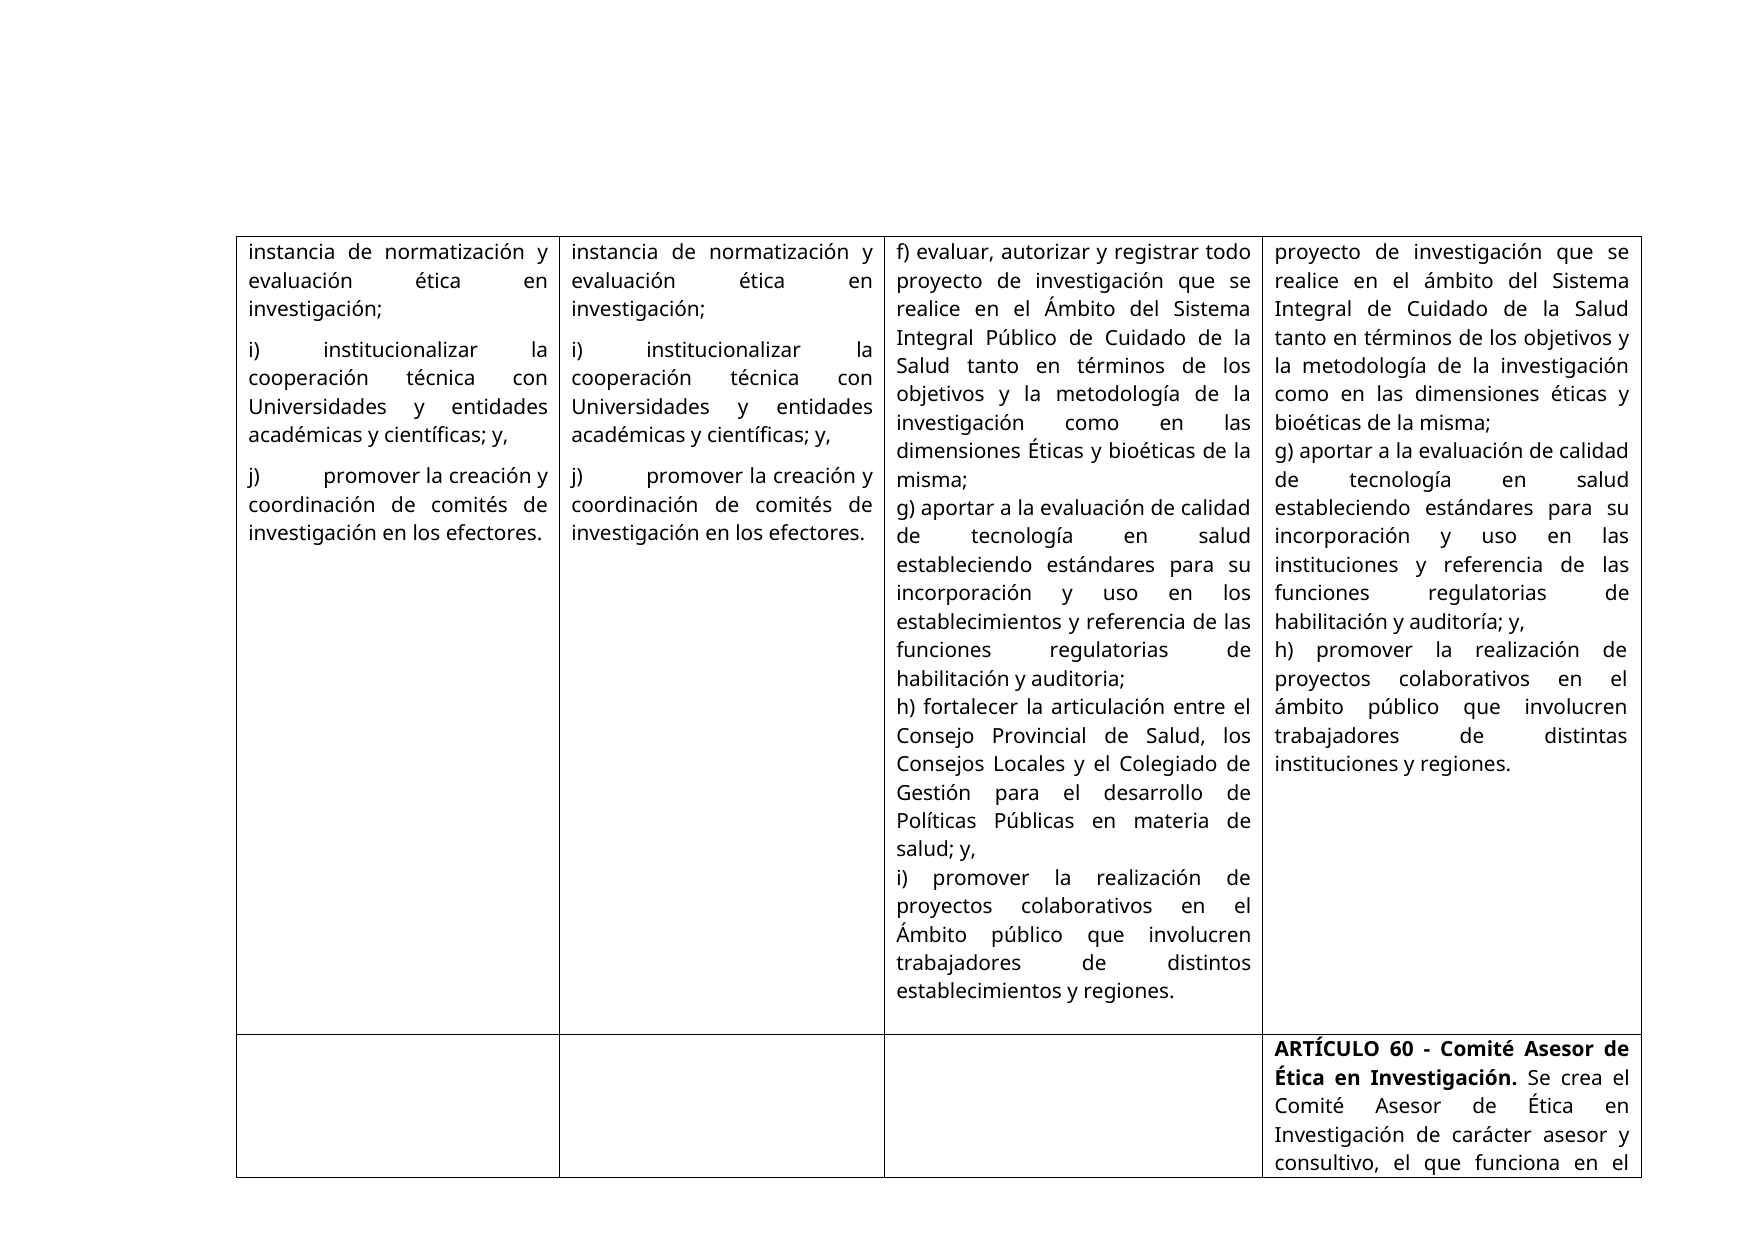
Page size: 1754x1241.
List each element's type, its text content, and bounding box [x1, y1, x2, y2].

table_cell proyecto de investigación que se realice en el ámbito del Sistema Integral de Cuidado de la Salud tanto en términos de los objetivos y la metodología de la investigación como en las dimensiones éticas y bioéticas de la misma; g) aportar a la evaluación de calidad de tecnología en salud estableciendo estándares para su incorporación y uso en las instituciones y referencia de las funciones regulatorias de habilitación y auditoría; y, h) promover la realización de proyectos colaborativos en el ámbito público que involucren trabajadores de distintas instituciones y regiones. [1263, 237, 1641, 1033]
table_cell [885, 1035, 1262, 1177]
table_cell instancia de normatización y evaluación ética en investigación; institucionalizar la cooperación técnica con Universidades y entidades académicas y científicas; y, promover la creación y coordinación de comités de investigación en los efectores. [237, 237, 559, 1033]
table_cell f) evaluar, autorizar y registrar todo proyecto de investigación que se realice en el Ámbito del Sistema Integral Público de Cuidado de la Salud tanto en términos de los objetivos y la metodología de la investigación como en las dimensiones Éticas y bioéticas de la misma; g) aportar a la evaluación de calidad de tecnología en salud estableciendo estándares para su incorporación y uso en los establecimientos y referencia de las funciones regulatorias de habilitación y auditoria; h) fortalecer la articulación entre el Consejo Provincial de Salud, los Consejos Locales y el Colegiado de Gestión para el desarrollo de Políticas Públicas en materia de salud; y, i) promover la realización de proyectos colaborativos en el Ámbito público que involucren trabajadores de distintos establecimientos y regiones. [885, 237, 1262, 1033]
table_cell instancia de normatización y evaluación ética en investigación; institucionalizar la cooperación técnica con Universidades y entidades académicas y científicas; y, promover la creación y coordinación de comités de investigación en los efectores. [560, 237, 884, 1033]
table_cell ARTÍCULO 60 - Comité Asesor de Ética en Investigación. Se crea el Comité Asesor de Ética en Investigación de carácter asesor y consultivo, el que funciona en el [1263, 1035, 1641, 1177]
table_cell [237, 1035, 559, 1177]
table_cell [560, 1035, 884, 1177]
